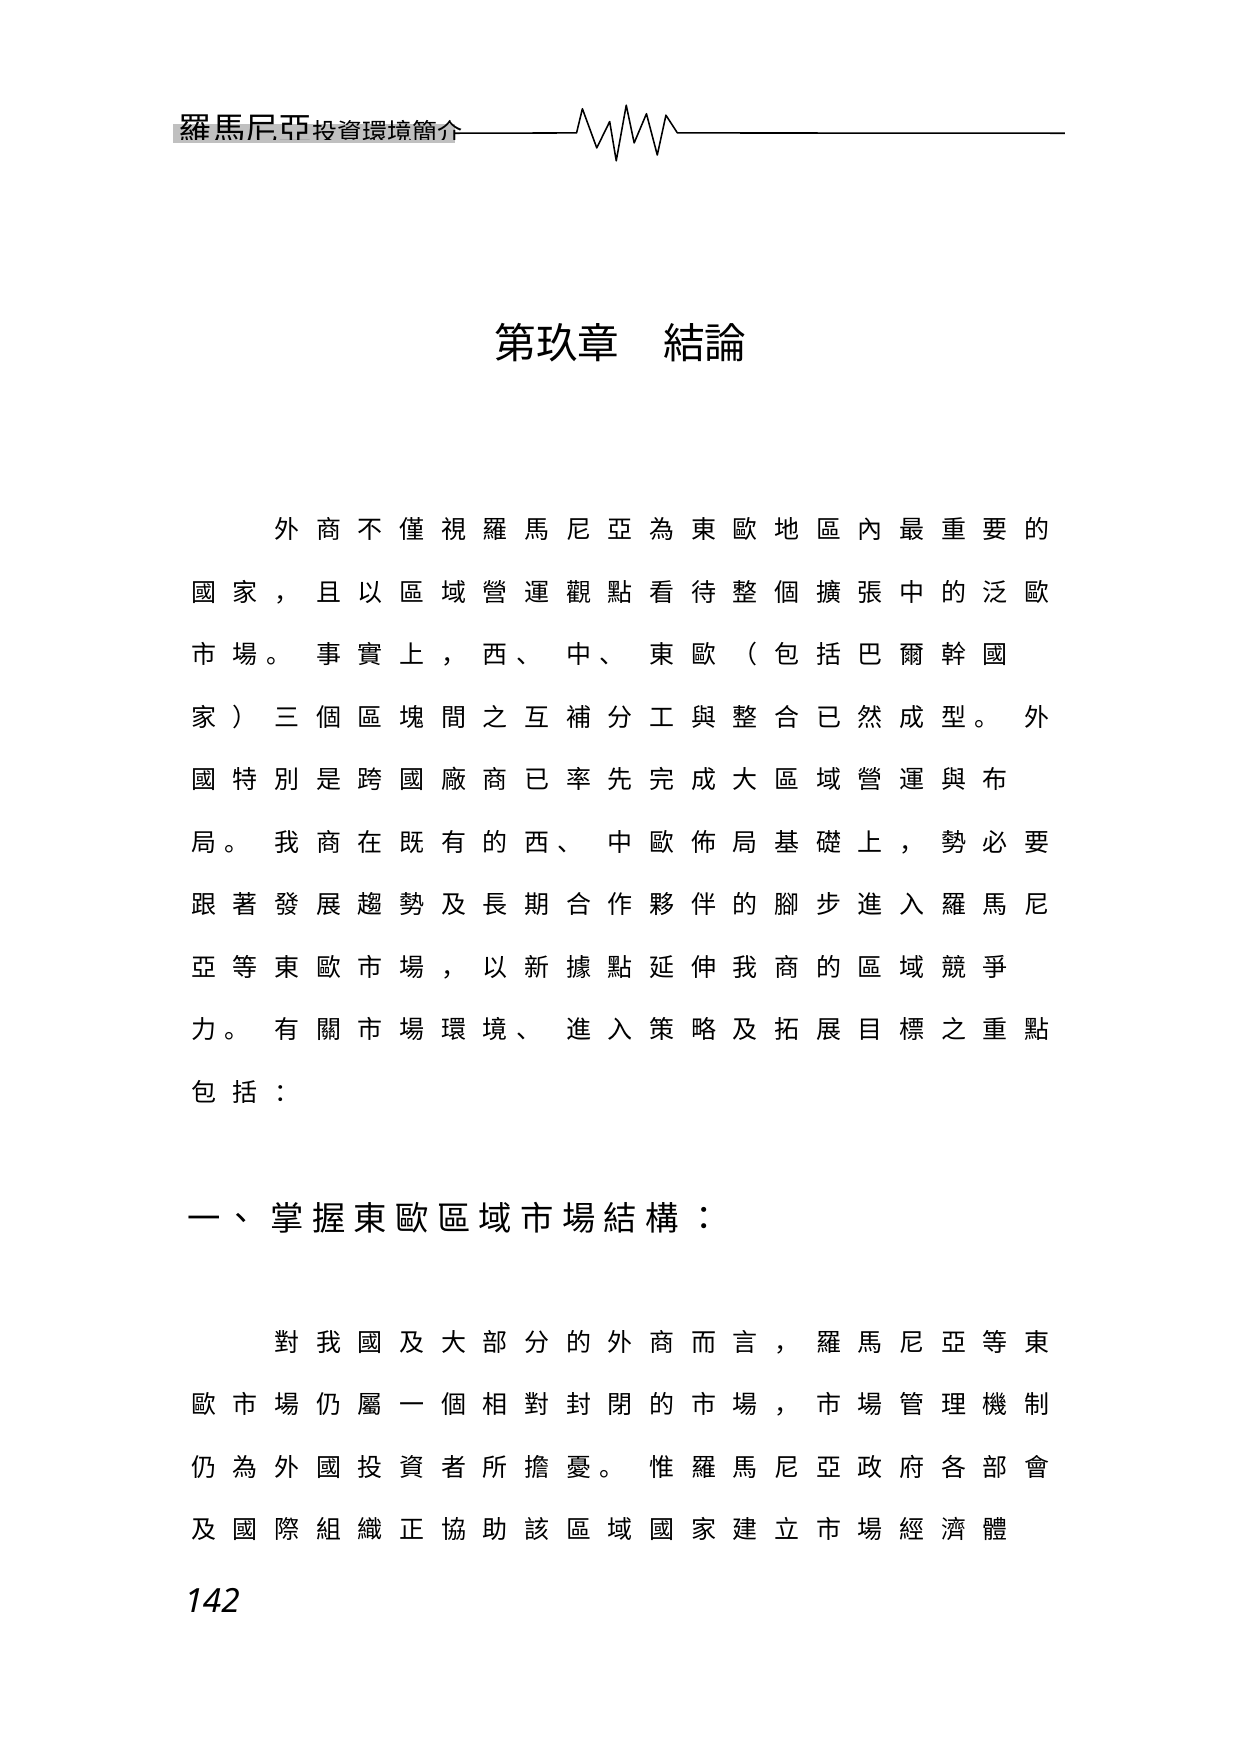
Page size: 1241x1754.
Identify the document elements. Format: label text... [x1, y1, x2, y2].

text 對我國及大部分的外商而言，羅馬尼亞等東歐市場仍屬一個相對封閉的市場，市場管理機制仍為外國投資者所擔憂。惟羅馬尼亞政府各部會及國際組織正協助該區域國家建立市場經濟體 [183, 1299, 1058, 1549]
text 外商不僅視羅馬尼亞為東歐地區內最重要的國家，且以區域營運觀點看待整個擴張中的泛歐市場。事實上，西、中、東歐（包括巴爾幹國家）三個區塊間之互補分工與整合已然成型。外國特別是跨國廠商已率先完成大區域營運與布局。我商在既有的西、中歐佈局基礎上，勢必要跟著發展趨勢及長期合作夥伴的腳步進入羅馬尼亞等東歐市場，以新據點延伸我商的區域競爭力。有關市場環境、進入策略及拓展目標之重點包括： [183, 486, 1058, 1111]
text 一、掌握東歐區域市場結構： [183, 1174, 1058, 1236]
text 第玖章 結論 [183, 299, 1058, 361]
